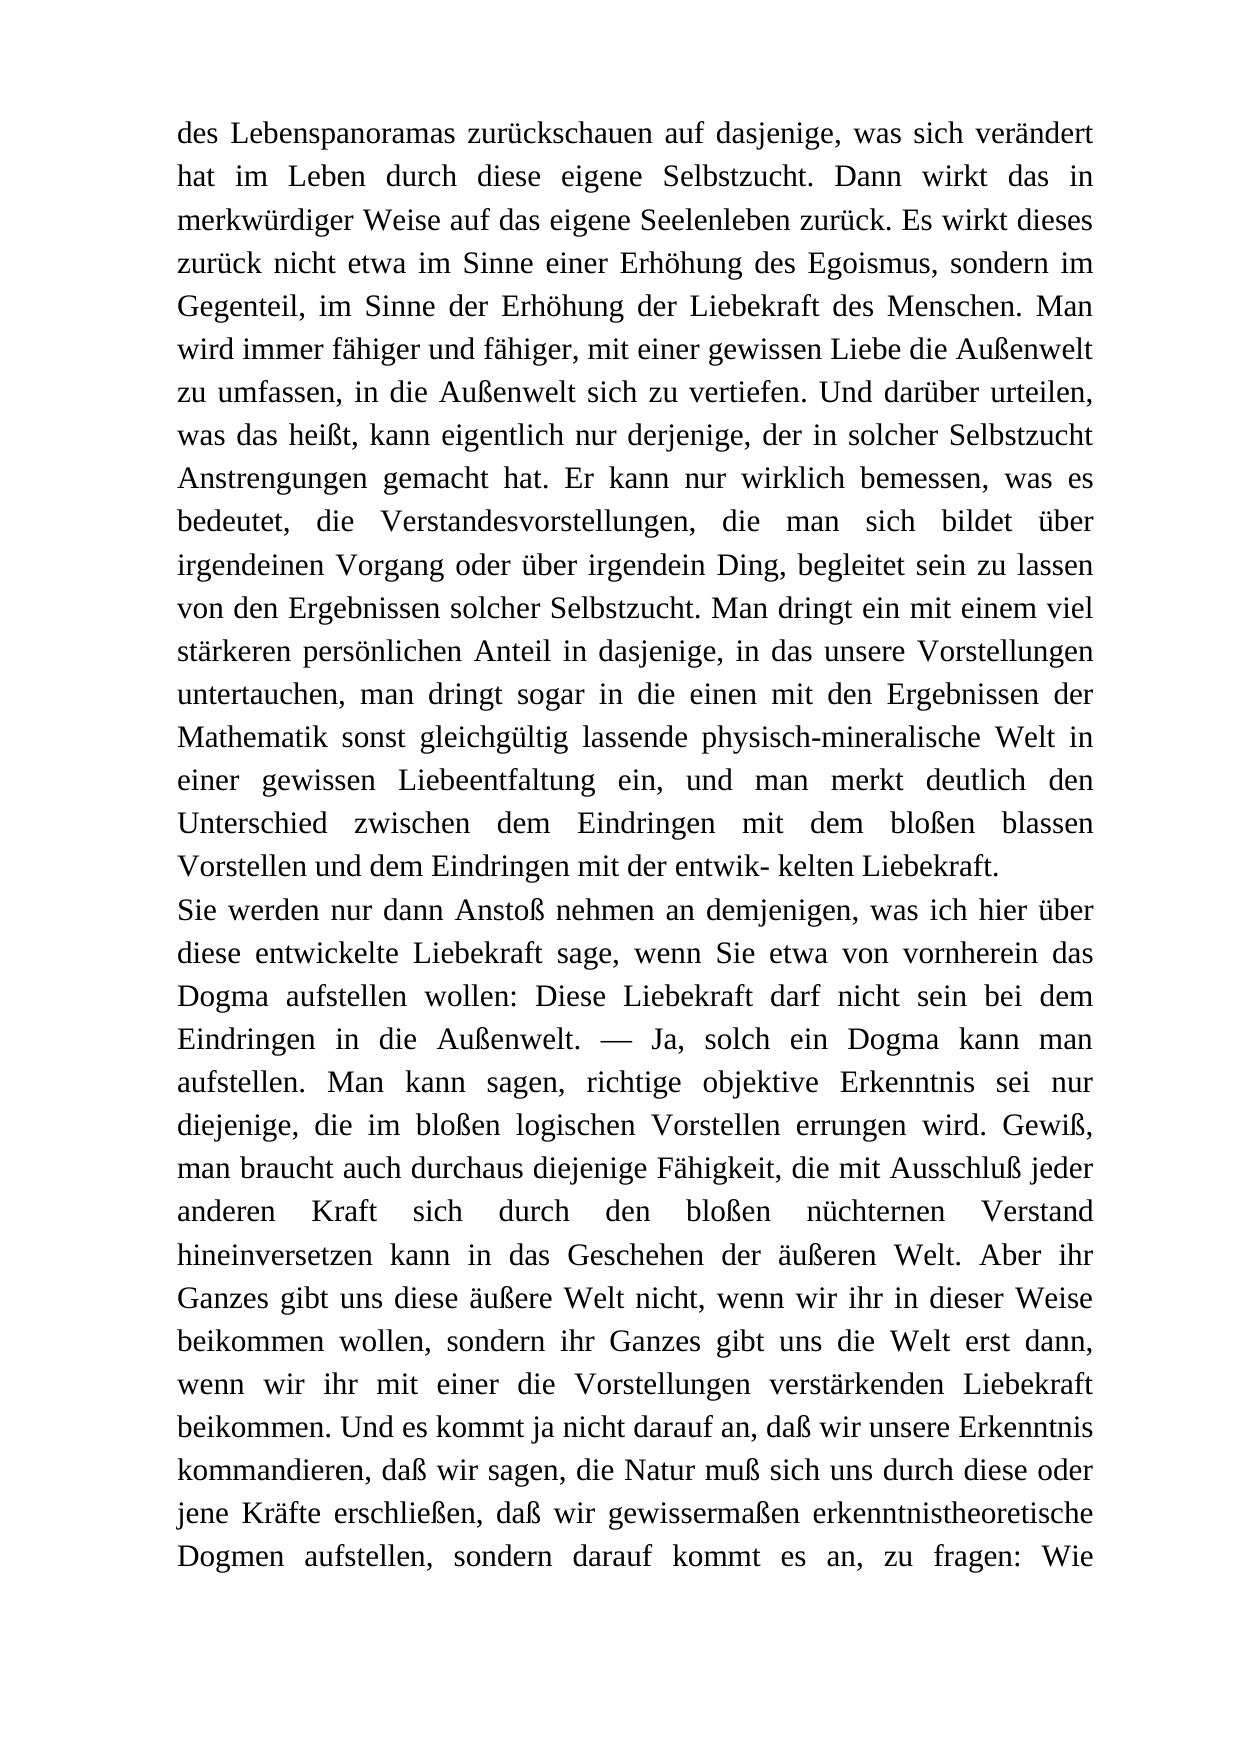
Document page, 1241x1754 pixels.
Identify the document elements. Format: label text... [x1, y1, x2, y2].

text Sie werden nur dann Anstoß nehmen an demjenigen, was ich hier über diese entwickelte Liebekraft sage, wenn Sie etwa von vornherein das Dogma aufstellen wollen: Diese Liebekraft darf nicht sein bei dem Eindringen in die Außenwelt. — Ja, solch ein Dogma kann man aufstellen. Man kann sagen, richtige objektive Erkenntnis sei nur diejenige, die im bloßen logischen Vorstellen errungen wird. Gewiß, man braucht auch durchaus diejenige Fähigkeit, die mit Ausschluß jeder anderen Kraft sich durch den bloßen nüchternen Verstand hineinversetzen kann in das Geschehen der äußeren Welt. Aber ihr Ganzes gibt uns diese äußere Welt nicht, wenn wir ihr in dieser Weise beikommen wollen, sondern ihr Ganzes gibt uns die Welt erst dann, wenn wir ihr mit einer die Vorstellungen verstärkenden Liebekraft beikommen. Und es kommt ja nicht darauf an, daß wir unsere Erkenntnis kommandieren, daß wir sagen, die Natur muß sich uns durch diese oder jene Kräfte erschließen, daß wir gewissermaßen erkenntnistheoretische Dogmen aufstellen, sondern darauf kommt es an, zu fragen: Wie [177, 891, 1094, 1574]
text des Lebenspanoramas zurückschauen auf dasjenige, was sich verändert hat im Leben durch diese eigene Selbstzucht. Dann wirkt das in merkwürdiger Weise auf das eigene Seelenleben zurück. Es wirkt dieses zurück nicht etwa im Sinne einer Erhöhung des Egoismus, sondern im Gegenteil, im Sinne der Erhöhung der Liebekraft des Menschen. Man wird immer fähiger und fähiger, mit einer gewissen Liebe die Außenwelt zu umfassen, in die Außenwelt sich zu vertiefen. Und darüber urteilen, was das heißt, kann eigentlich nur derjenige, der in solcher Selbstzucht Anstrengungen gemacht hat. Er kann nur wirklich bemessen, was es bedeutet, die Verstandesvorstellungen, die man sich bildet über irgendeinen Vorgang oder über irgendein Ding, begleitet sein zu lassen von den Ergebnissen solcher Selbstzucht. Man dringt ein mit einem viel stärkeren persönlichen Anteil in dasjenige, in das unsere Vorstellungen untertauchen, man dringt sogar in die einen mit den Ergebnissen der Mathematik sonst gleichgültig lassende physisch-mineralische Welt in einer gewissen Liebeentfaltung ein, und man merkt deutlich den Unterschied zwischen dem Eindringen mit dem bloßen blassen Vorstellen und dem Eindringen mit der entwik- kelten Liebekraft. [177, 114, 1094, 884]
